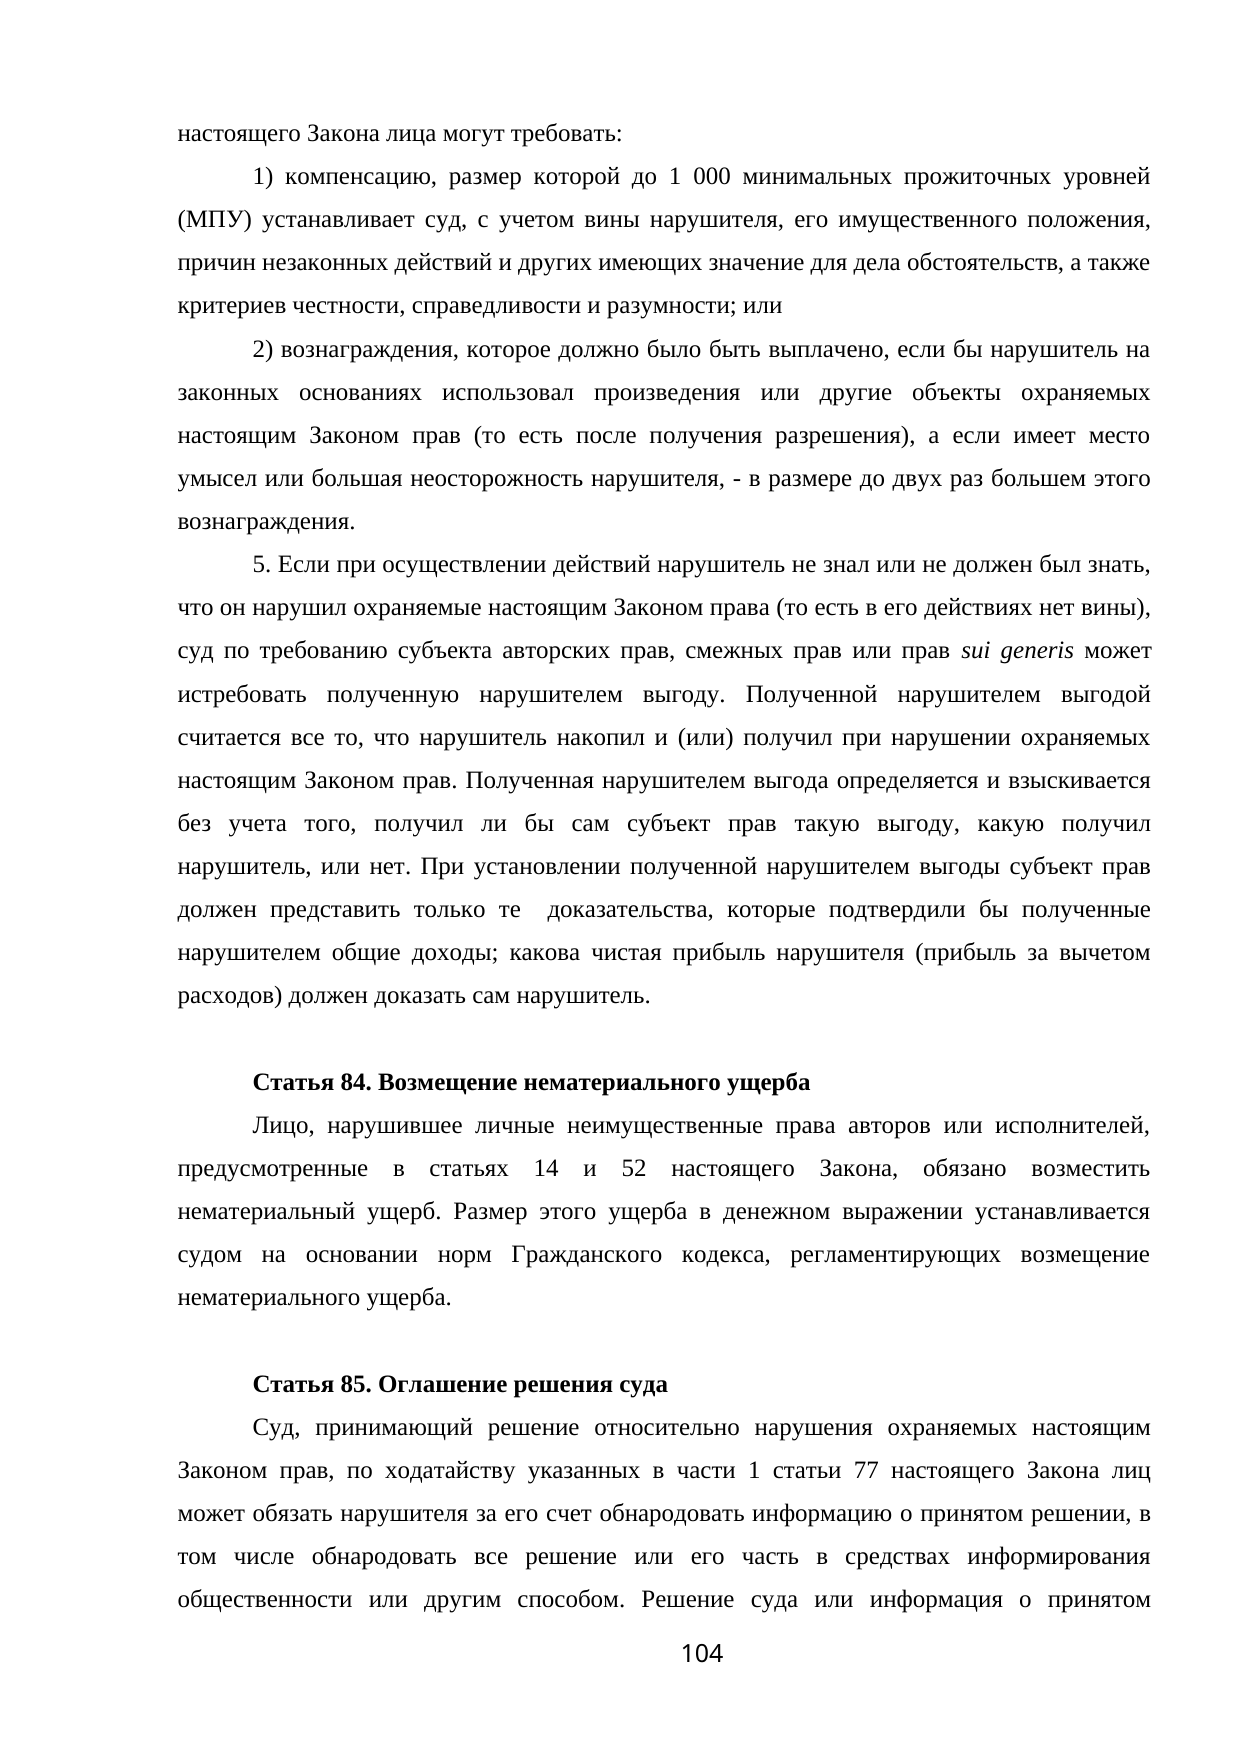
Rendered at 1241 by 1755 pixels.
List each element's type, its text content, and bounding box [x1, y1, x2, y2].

text 1) компенсацию, размер которой до 1 000 минимальных прожиточных уровней (МПУ) устанавливает суд, с учетом вины нарушителя, его имущественного положения, причин незаконных действий и других имеющих значение для дела обстоятельств, а также критериев честности, справедливости и разумности; или [177, 161, 1152, 319]
text Лицо, нарушившее личные неимущественные права авторов или исполнителей, предусмотренные в статьях 14 и 52 настоящего Закона, обязано возместить нематериальный ущерб. Размер этого ущерба в денежном выражении устанавливается судом на основании норм Гражданского кодекса, регламентирующих возмещение нематериального ущерба. [177, 1110, 1151, 1311]
text Статья 84. Возмещение нематериального ущерба [177, 1067, 1151, 1096]
text 2) вознаграждения, которое должно было быть выплачено, если бы нарушитель на законных основаниях использовал произведения или другие объекты охраняемых настоящим Законом прав (то есть после получения разрешения), а если имеет место умысел или большая неосторожность нарушителя, - в размере до двух раз большем этого вознаграждения. [177, 334, 1152, 535]
text Суд, принимающий решение относительно нарушения охраняемых настоящим Законом прав, по ходатайству указанных в части 1 статьи 77 настоящего Закона лиц может обязать нарушителя за его счет обнародовать информацию о принятом решении, в том числе обнародовать все решение или его часть в средствах информирования общественности или другим способом. Решение суда или информация о принятом [177, 1412, 1152, 1613]
text Статья 85. Оглашение решения суда [177, 1369, 1152, 1397]
text 5. Если при осуществлении действий нарушитель не знал или не должен был знать, что он нарушил охраняемые настоящим Законом права (то есть в его действиях нет вины), суд по требованию субъекта авторских прав, смежных прав или прав sui generis может истребовать полученную нарушителем выгоду. Полученной нарушителем выгодой считается все то, что нарушитель накопил и (или) получил при нарушении охраняемых настоящим Законом прав. Полученная нарушителем выгода определяется и взыскивается без учета того, получил ли бы сам субъект прав такую выгоду, какую получил нарушитель, или нет. При установлении полученной нарушителем выгоды субъект прав должен представить только те доказательства, которые подтвердили бы полученные нарушителем общие доходы; какова чистая прибыль нарушителя (прибыль за вычетом расходов) должен доказать сам нарушитель. [177, 549, 1152, 1009]
text настоящего Закона лица могут требовать: [177, 118, 1152, 147]
